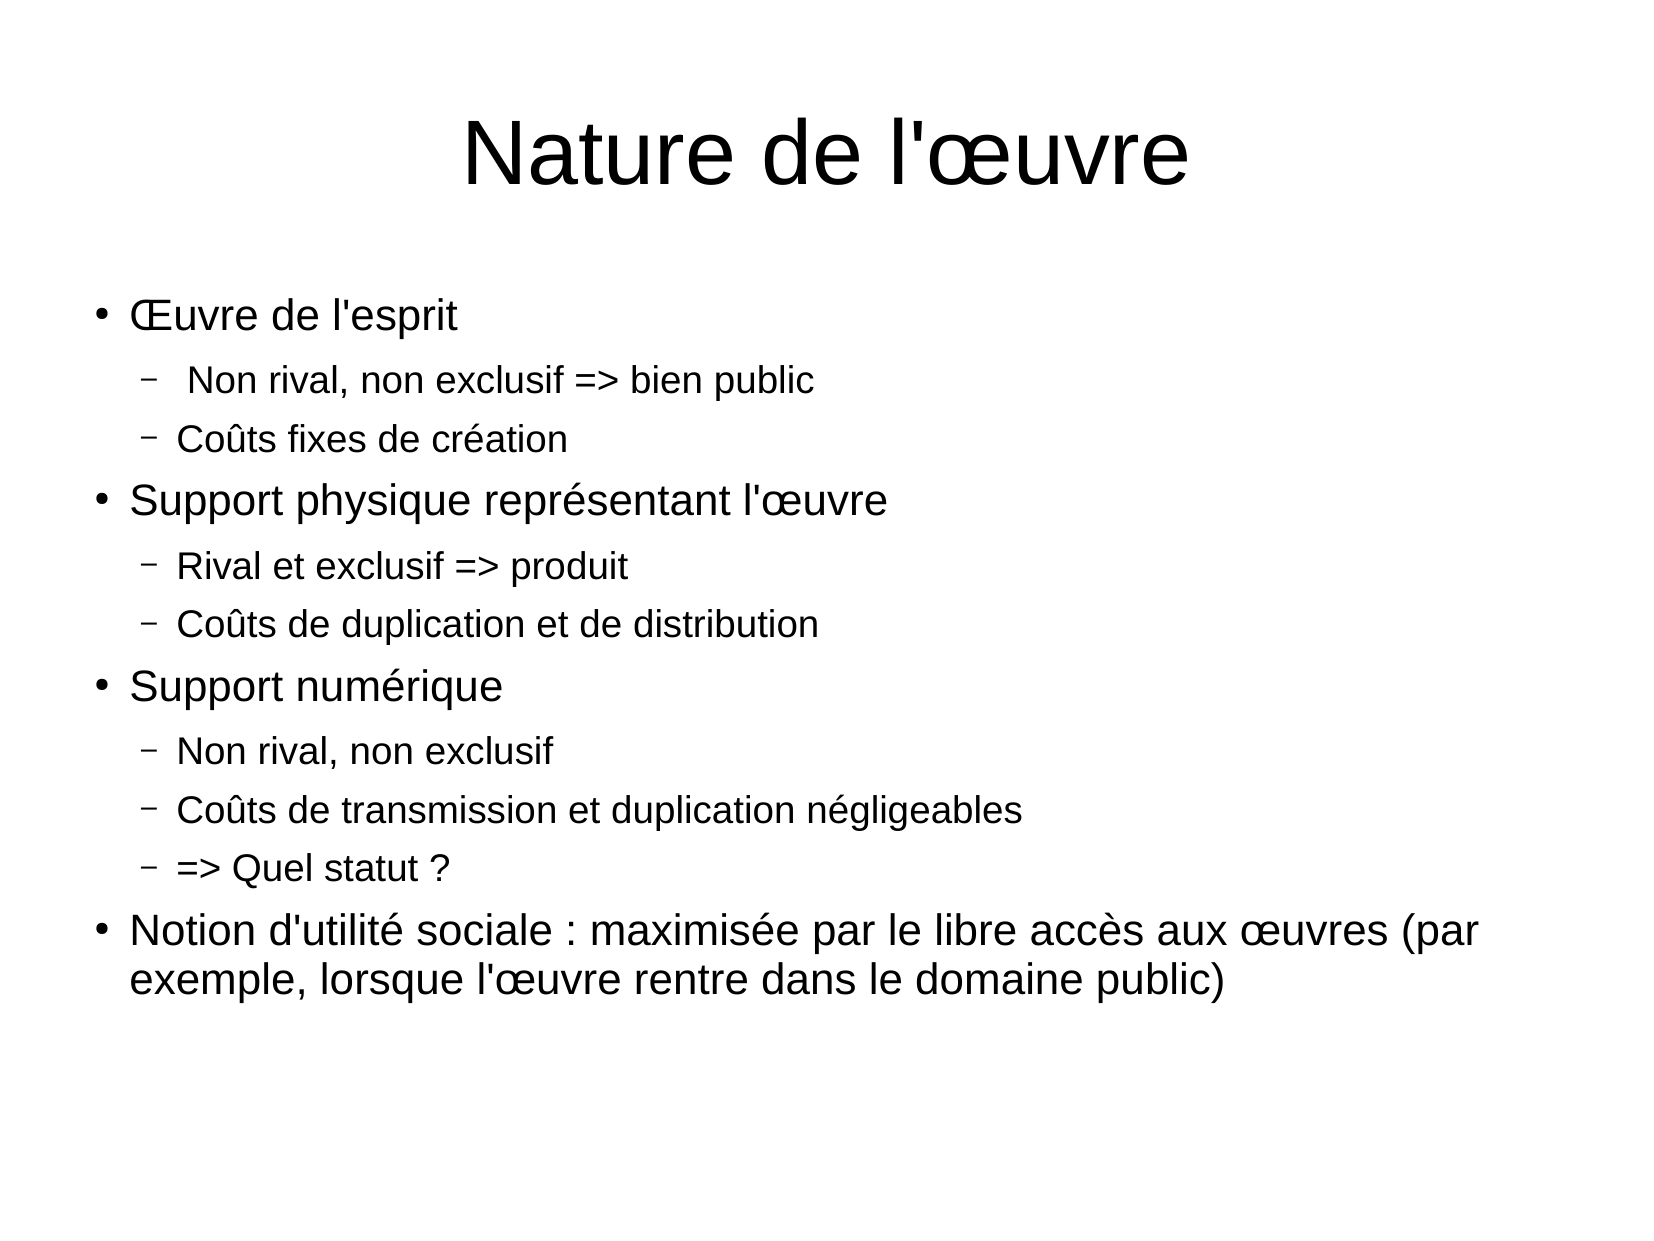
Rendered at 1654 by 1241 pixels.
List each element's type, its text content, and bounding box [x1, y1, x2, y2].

list Œuvre de l'esprit Non rival, non exclusif => bien public Coûts fixes de création Support physique représentant l'œuvre Rival et exclusif => produit Coûts de duplication et de distribution Support numérique Non rival, non exclusif Coûts de transmission et duplication négligeables => Quel statut ? Notion d'utilité sociale : maximisée par le libre accès aux œuvres (par exemple, lorsque l'œuvre rentre dans le domaine public) [82, 290, 1571, 1010]
title Nature de l'œuvre [82, 49, 1571, 257]
